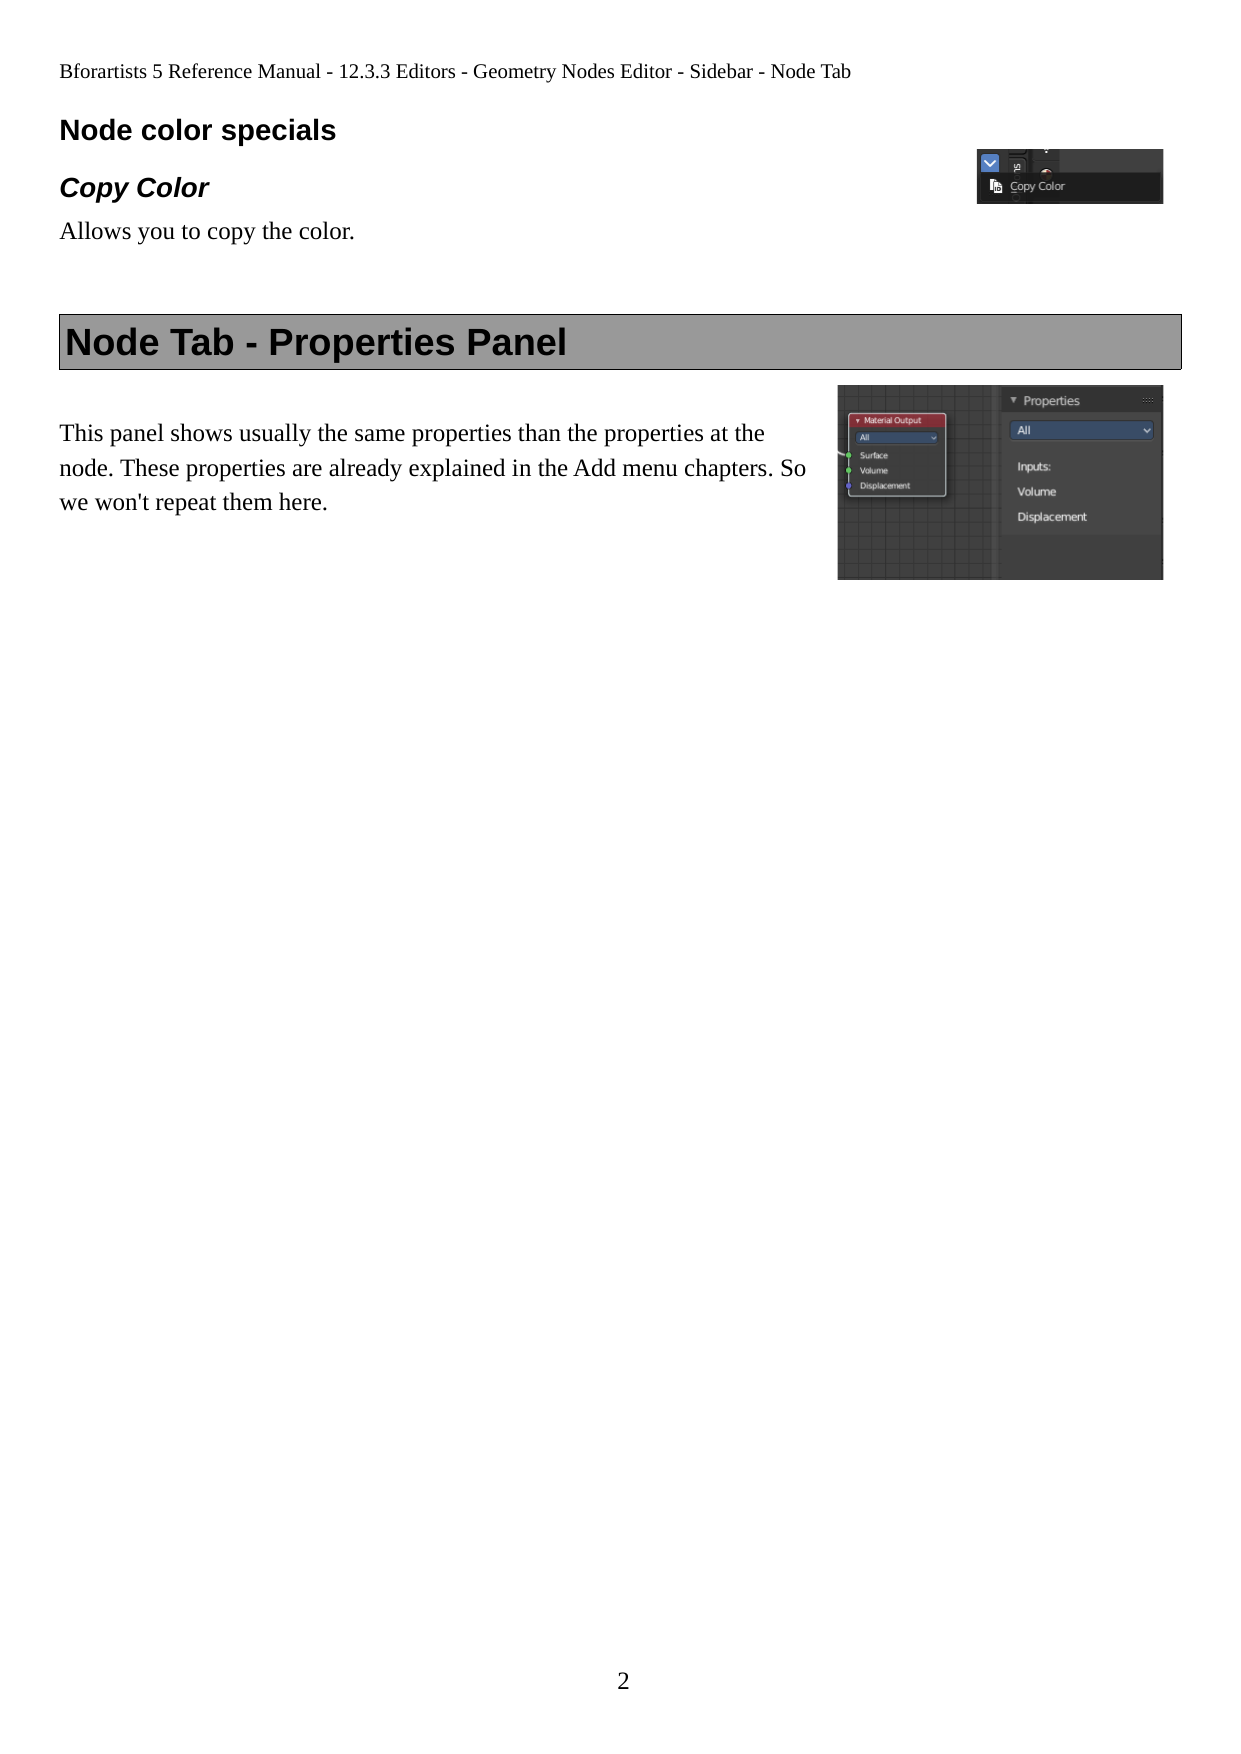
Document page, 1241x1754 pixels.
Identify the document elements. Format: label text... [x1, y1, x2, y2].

subtitle Node color specials [59, 113, 1181, 146]
table_header Node Tab - Properties Panel [60, 315, 1181, 369]
subtitle [1164, 171, 1181, 203]
text Allows you to copy the color. [59, 216, 1181, 244]
subtitle Copy Color [59, 171, 976, 203]
picture [976, 149, 1164, 204]
text This panel shows usually the same properties than the properties at the node. These properties are already explained in the Add menu chapters. So we won't repeat them here. [59, 418, 837, 516]
picture [837, 385, 1164, 580]
